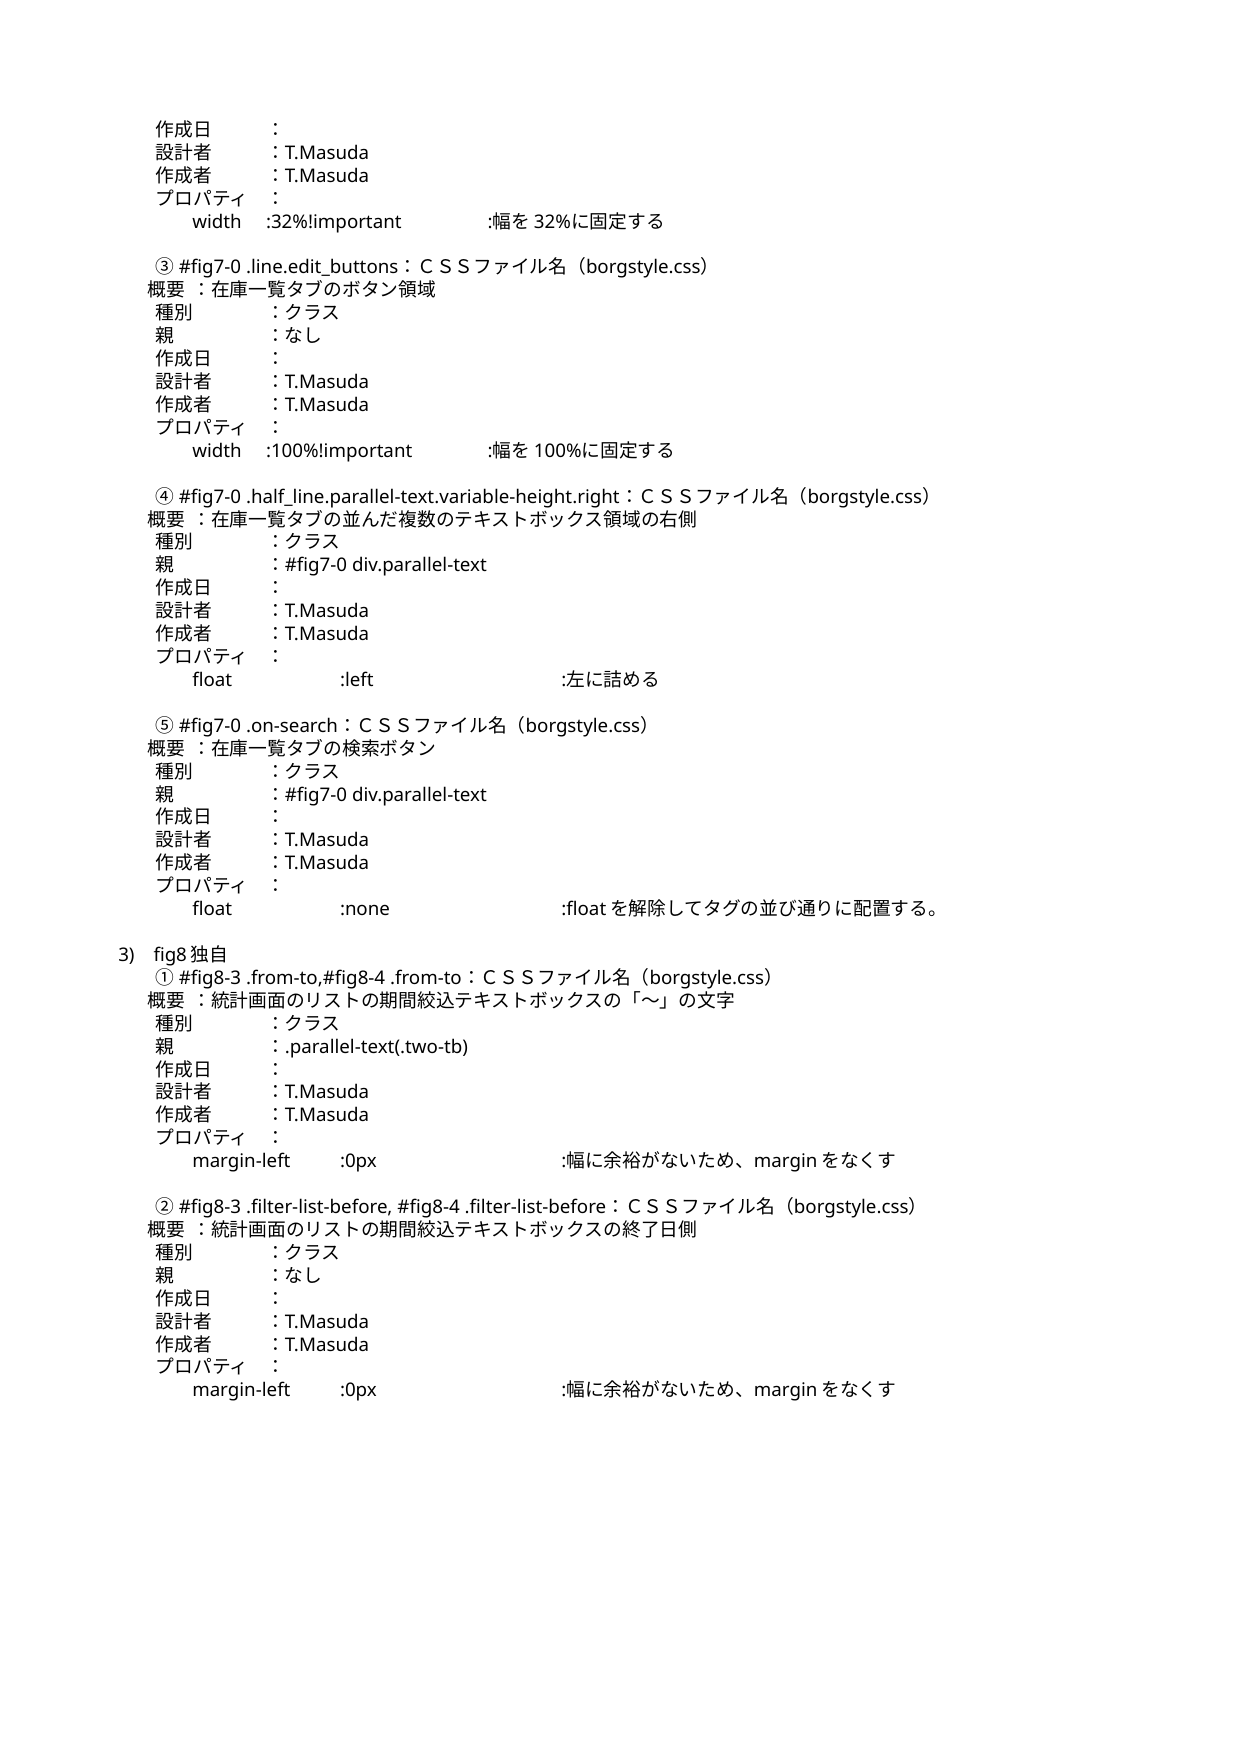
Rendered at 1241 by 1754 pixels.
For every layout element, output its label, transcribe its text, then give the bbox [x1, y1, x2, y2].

text 親 ：なし [118, 324, 1122, 347]
text 種別 ：クラス [118, 1241, 1122, 1264]
text 作成者 ：T.Masuda [118, 393, 1122, 416]
text 作成日 ： [118, 118, 1122, 141]
text 設計者 ：T.Masuda [118, 1081, 1122, 1103]
text margin-left :0px :幅に余裕がないため、marginをなくす [118, 1149, 1122, 1172]
text ③ #fig7-0 .line.edit_buttons：ＣＳＳファイル名（borgstyle.css） [118, 256, 1122, 278]
text プロパティ ： [118, 645, 1122, 668]
text 作成日 ： [118, 806, 1122, 828]
text 種別 ：クラス [118, 301, 1122, 324]
text ④ #fig7-0 .half_line.parallel-text.variable-height.right：ＣＳＳファイル名（borgstyle.css） [118, 485, 1122, 508]
text 概要 ：在庫一覧タブの並んだ複数のテキストボックス領域の右側 [118, 508, 1122, 531]
text 概要 ：在庫一覧タブの検索ボタン [118, 737, 1122, 760]
text float :left :左に詰める [118, 668, 1122, 691]
text 作成日 ： [118, 1058, 1122, 1081]
text 概要 ：在庫一覧タブのボタン領域 [118, 278, 1122, 301]
text ① #fig8-3 .from-to,#fig8-4 .from-to：ＣＳＳファイル名（borgstyle.css） [118, 966, 1122, 989]
text プロパティ ： [118, 1356, 1122, 1378]
text width :32%!important :幅を32%に固定する [118, 210, 1122, 233]
text プロパティ ： [118, 187, 1122, 210]
text margin-left :0px :幅に余裕がないため、marginをなくす [118, 1378, 1122, 1401]
text 親 ：.parallel-text(.two-tb) [118, 1035, 1122, 1058]
text 設計者 ：T.Masuda [118, 828, 1122, 851]
text 作成者 ：T.Masuda [118, 164, 1122, 187]
text 概要 ：統計画面のリストの期間絞込テキストボックスの「〜」の文字 [118, 989, 1122, 1012]
text プロパティ ： [118, 1126, 1122, 1149]
text 親 ：なし [118, 1264, 1122, 1287]
text ② #fig8-3 .filter-list-before, #fig8-4 .filter-list-before：ＣＳＳファイル名（borgstyle.css） [118, 1195, 1122, 1218]
text 設計者 ：T.Masuda [118, 1310, 1122, 1333]
text 親 ：#fig7-0 div.parallel-text [118, 553, 1122, 576]
text 設計者 ：T.Masuda [118, 370, 1122, 393]
text 種別 ：クラス [118, 531, 1122, 553]
text 作成者 ：T.Masuda [118, 1103, 1122, 1126]
text 種別 ：クラス [118, 1012, 1122, 1035]
text float :none :floatを解除してタグの並び通りに配置する。 [118, 897, 1122, 920]
text 作成日 ： [118, 576, 1122, 599]
text プロパティ ： [118, 416, 1122, 439]
text 設計者 ：T.Masuda [118, 599, 1122, 622]
text 作成日 ： [118, 347, 1122, 370]
text 種別 ：クラス [118, 760, 1122, 783]
text 作成者 ：T.Masuda [118, 622, 1122, 645]
text ⑤ #fig7-0 .on-search：ＣＳＳファイル名（borgstyle.css） [118, 714, 1122, 737]
text 作成者 ：T.Masuda [118, 851, 1122, 874]
text 作成日 ： [118, 1287, 1122, 1310]
text 設計者 ：T.Masuda [118, 141, 1122, 164]
text width :100%!important :幅を100%に固定する [118, 439, 1122, 462]
text 作成者 ：T.Masuda [118, 1333, 1122, 1356]
text 概要 ：統計画面のリストの期間絞込テキストボックスの終了日側 [118, 1218, 1122, 1241]
text 親 ：#fig7-0 div.parallel-text [118, 783, 1122, 806]
text プロパティ ： [118, 874, 1122, 897]
text 3) fig8独自 [118, 943, 1122, 966]
